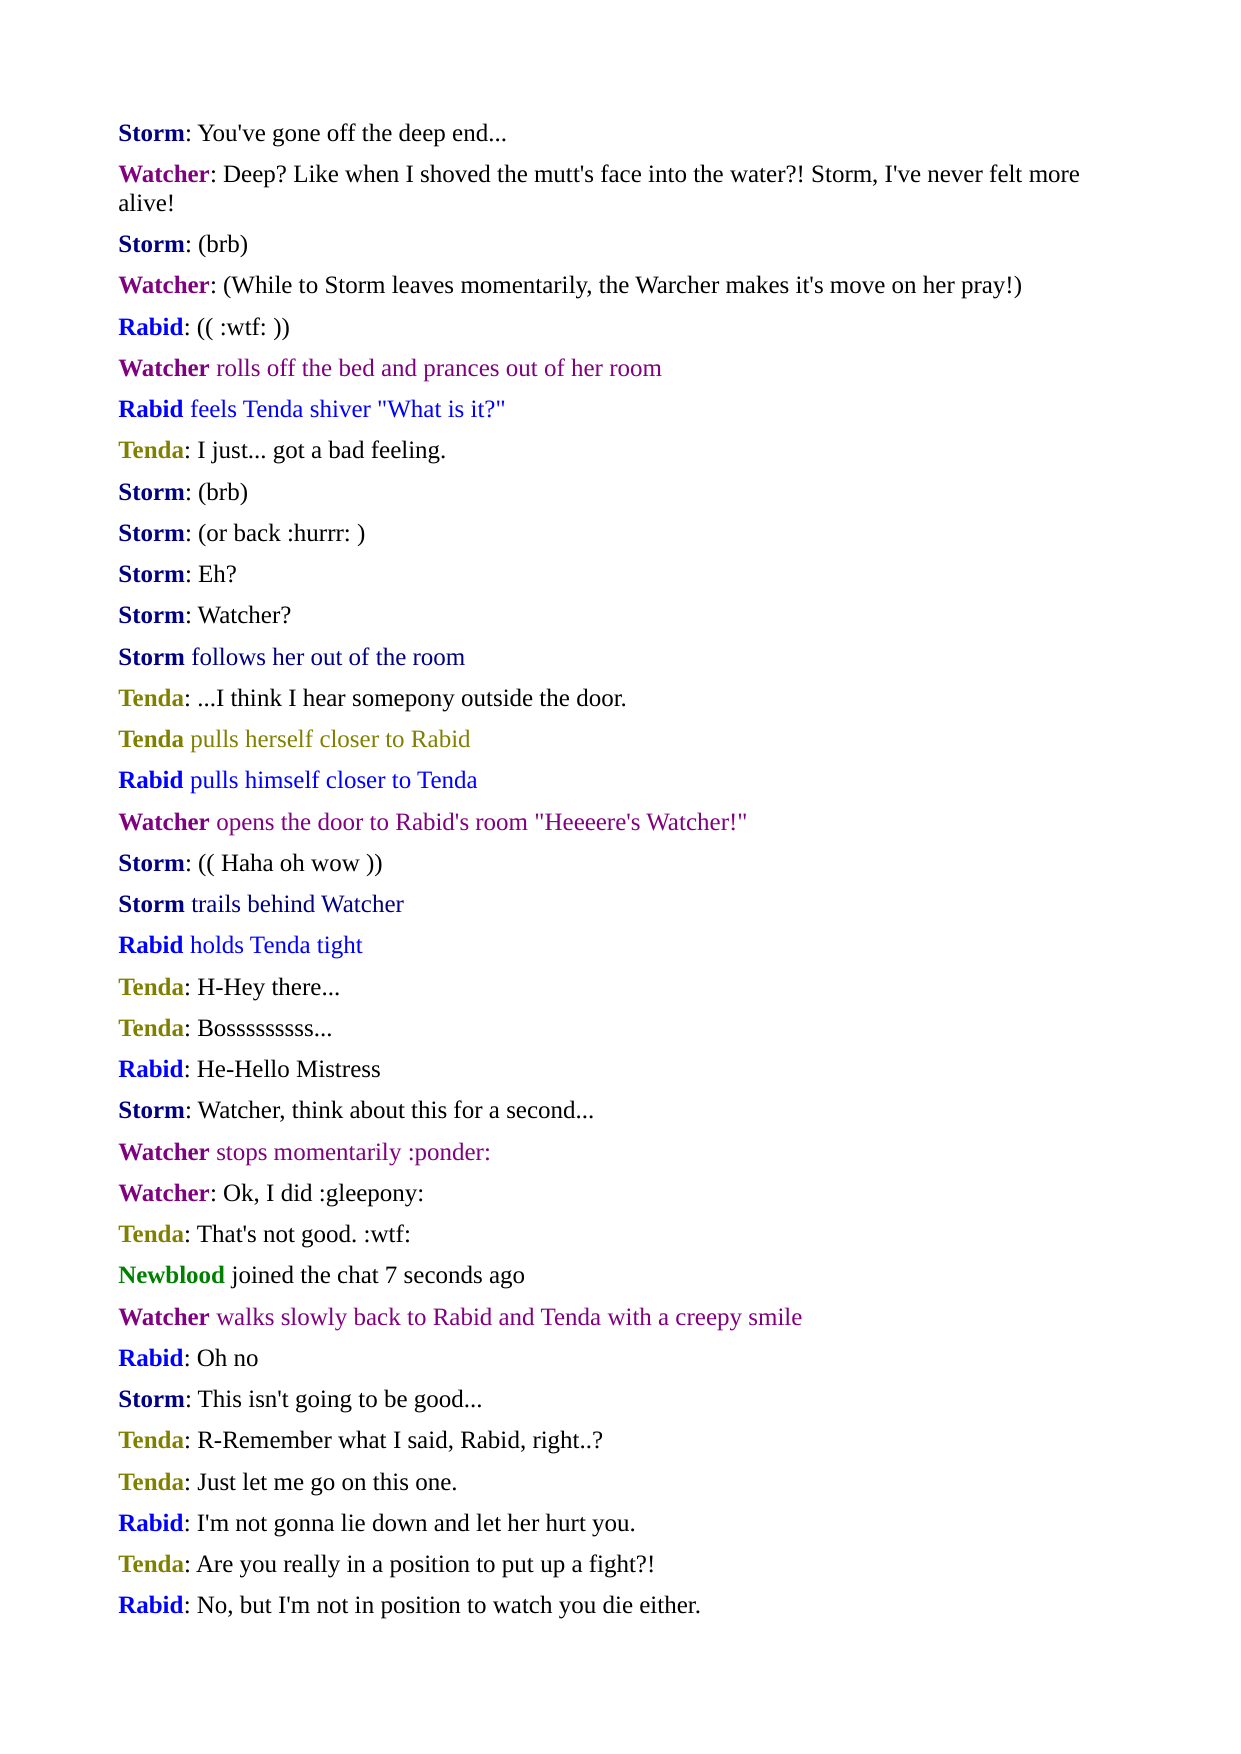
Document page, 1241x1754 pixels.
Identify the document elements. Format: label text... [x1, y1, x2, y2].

text Watcher rolls off the bed and prances out of her room [118, 353, 1122, 382]
text Storm: You've gone off the deep end... [118, 118, 1122, 147]
text Tenda: Are you really in a position to put up a fight?! [118, 1549, 1122, 1578]
text Rabid: I'm not gonna lie down and let her hurt you. [118, 1508, 1122, 1537]
text Rabid: (( :wtf: )) [118, 312, 1122, 341]
text Newblood joined the chat 7 seconds ago [118, 1261, 1122, 1289]
text Rabid feels Tenda shiver "What is it?" [118, 394, 1122, 423]
text Tenda: R-Remember what I said, Rabid, right..? [118, 1426, 1122, 1454]
text Rabid: He-Hello Mistress [118, 1054, 1122, 1083]
text Rabid: Oh no [118, 1343, 1122, 1372]
text Tenda: Bosssssssss... [118, 1013, 1122, 1042]
text Storm: (brb) [118, 229, 1122, 258]
text Storm: (or back :hurrr: ) [118, 518, 1122, 547]
text Storm follows her out of the room [118, 642, 1122, 671]
text Watcher: Deep? Like when I shoved the mutt's face into the water?! Storm, I've never felt more alive! [118, 159, 1122, 217]
text Tenda pulls herself closer to Rabid [118, 724, 1122, 753]
text Storm: Watcher, think about this for a second... [118, 1096, 1122, 1124]
text Tenda: Just let me go on this one. [118, 1467, 1122, 1496]
text Watcher: Ok, I did :gleepony: [118, 1178, 1122, 1207]
text Storm: Watcher? [118, 601, 1122, 629]
text Watcher: (While to Storm leaves momentarily, the Warcher makes it's move on her pray!) [118, 271, 1122, 299]
text Storm: (( Haha oh wow )) [118, 848, 1122, 877]
text Storm: Eh? [118, 559, 1122, 588]
text Storm trails behind Watcher [118, 889, 1122, 918]
text Tenda: H-Hey there... [118, 972, 1122, 1001]
text Tenda: ...I think I hear somepony outside the door. [118, 683, 1122, 712]
text Rabid pulls himself closer to Tenda [118, 766, 1122, 794]
text Tenda: I just... got a bad feeling. [118, 436, 1122, 464]
text Storm: (brb) [118, 477, 1122, 506]
text Watcher stops momentarily :ponder: [118, 1137, 1122, 1166]
text Watcher opens the door to Rabid's room "Heeeere's Watcher!" [118, 807, 1122, 836]
text Rabid holds Tenda tight [118, 931, 1122, 959]
text Rabid: No, but I'm not in position to watch you die either. [118, 1591, 1122, 1619]
text Storm: This isn't going to be good... [118, 1384, 1122, 1413]
text Tenda: That's not good. :wtf: [118, 1219, 1122, 1248]
text Watcher walks slowly back to Rabid and Tenda with a creepy smile [118, 1302, 1122, 1331]
